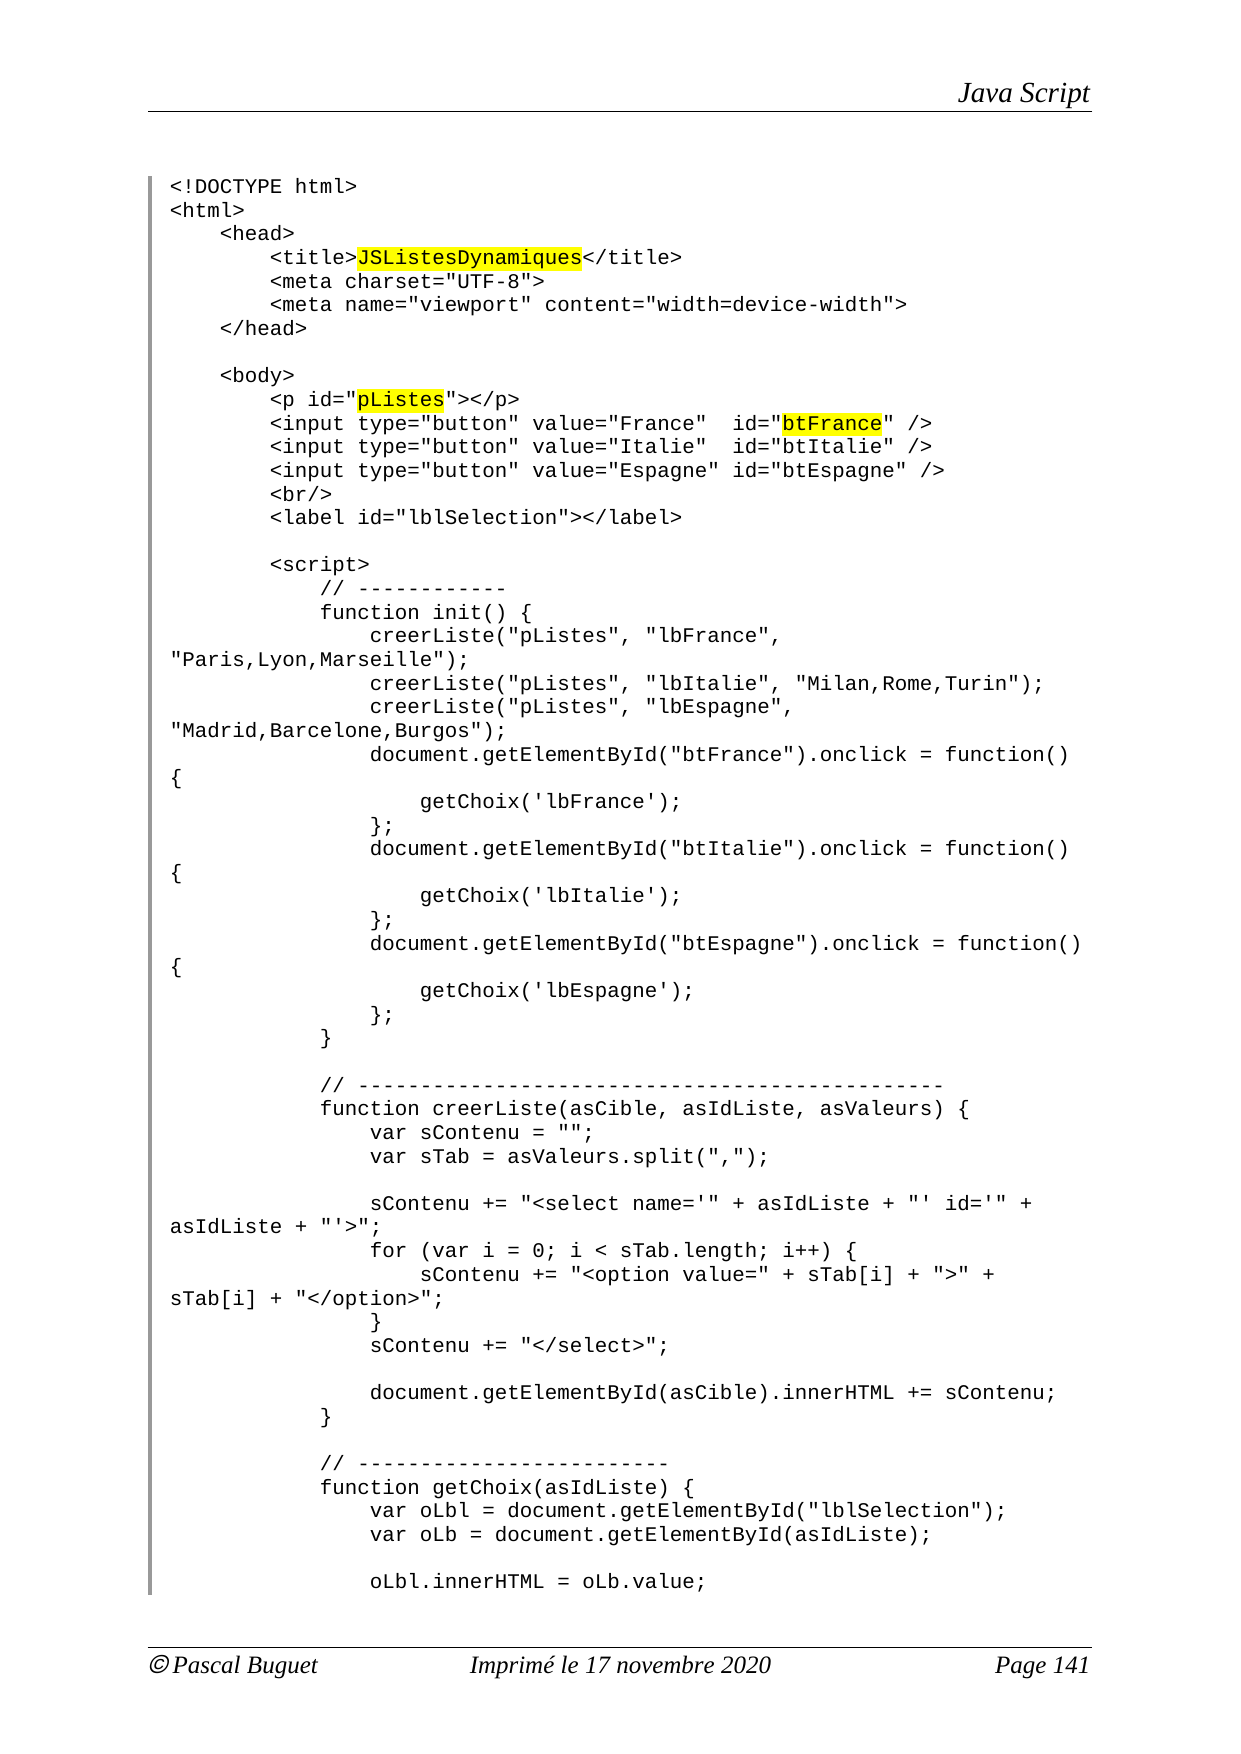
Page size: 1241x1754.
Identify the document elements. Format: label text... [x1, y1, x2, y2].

text sContenu += "<option value=" + sTab[i] + ">" + sTab[i] + "</option>"; [152, 1264, 1092, 1311]
text }; [152, 909, 1092, 933]
text sContenu += "</select>"; [152, 1335, 1092, 1358]
text } [152, 1406, 1092, 1429]
text document.getElementById("btItalie").onclick = function() { [152, 838, 1092, 886]
text <input type="button" value="France" id="btFrance" /> [152, 413, 1092, 436]
text <br/> [152, 483, 1092, 507]
text var sContenu = ""; [152, 1122, 1092, 1146]
text function init() { [152, 602, 1092, 625]
text // ------------------------- [152, 1453, 1092, 1477]
text var oLbl = document.getElementById("lblSelection"); [152, 1500, 1092, 1524]
text </head> [152, 318, 1092, 342]
text }; [152, 1004, 1092, 1027]
text getChoix('lbItalie'); [152, 886, 1092, 909]
text document.getElementById("btFrance").onclick = function() { [152, 744, 1092, 791]
text for (var i = 0; i < sTab.length; i++) { [152, 1240, 1092, 1264]
text } [152, 1027, 1092, 1051]
text creerListe("pListes", "lbEspagne", "Madrid,Barcelone,Burgos"); [152, 696, 1092, 744]
text } [152, 1311, 1092, 1335]
text <!DOCTYPE html> [152, 176, 1092, 200]
text var oLb = document.getElementById(asIdListe); [152, 1524, 1092, 1548]
text var sTab = asValeurs.split(","); [152, 1146, 1092, 1169]
text <script> [152, 554, 1092, 578]
text sContenu += "<select name='" + asIdListe + "' id='" + asIdListe + "'>"; [152, 1193, 1092, 1240]
text }; [152, 814, 1092, 838]
text <input type="button" value="Espagne" id="btEspagne" /> [152, 460, 1092, 483]
text <body> [152, 365, 1092, 389]
text <meta charset="UTF-8"> [152, 271, 1092, 294]
text <title>JSListesDynamiques</title> [152, 247, 1092, 271]
text // ------------ [152, 578, 1092, 602]
text <head> [152, 223, 1092, 247]
text <html> [152, 200, 1092, 223]
text function getChoix(asIdListe) { [152, 1477, 1092, 1500]
text getChoix('lbFrance'); [152, 791, 1092, 814]
text creerListe("pListes", "lbItalie", "Milan,Rome,Turin"); [152, 673, 1092, 696]
text <label id="lblSelection"></label> [152, 507, 1092, 531]
text document.getElementById("btEspagne").onclick = function() { [152, 933, 1092, 980]
text <p id="pListes"></p> [152, 389, 1092, 413]
text // ----------------------------------------------- [152, 1075, 1092, 1098]
text function creerListe(asCible, asIdListe, asValeurs) { [152, 1098, 1092, 1122]
text document.getElementById(asCible).innerHTML += sContenu; [152, 1382, 1092, 1406]
text getChoix('lbEspagne'); [152, 980, 1092, 1004]
text oLbl.innerHTML = oLb.value; [152, 1571, 1092, 1595]
text <meta name="viewport" content="width=device-width"> [152, 294, 1092, 318]
text creerListe("pListes", "lbFrance", "Paris,Lyon,Marseille"); [152, 625, 1092, 673]
text <input type="button" value="Italie" id="btItalie" /> [152, 436, 1092, 460]
